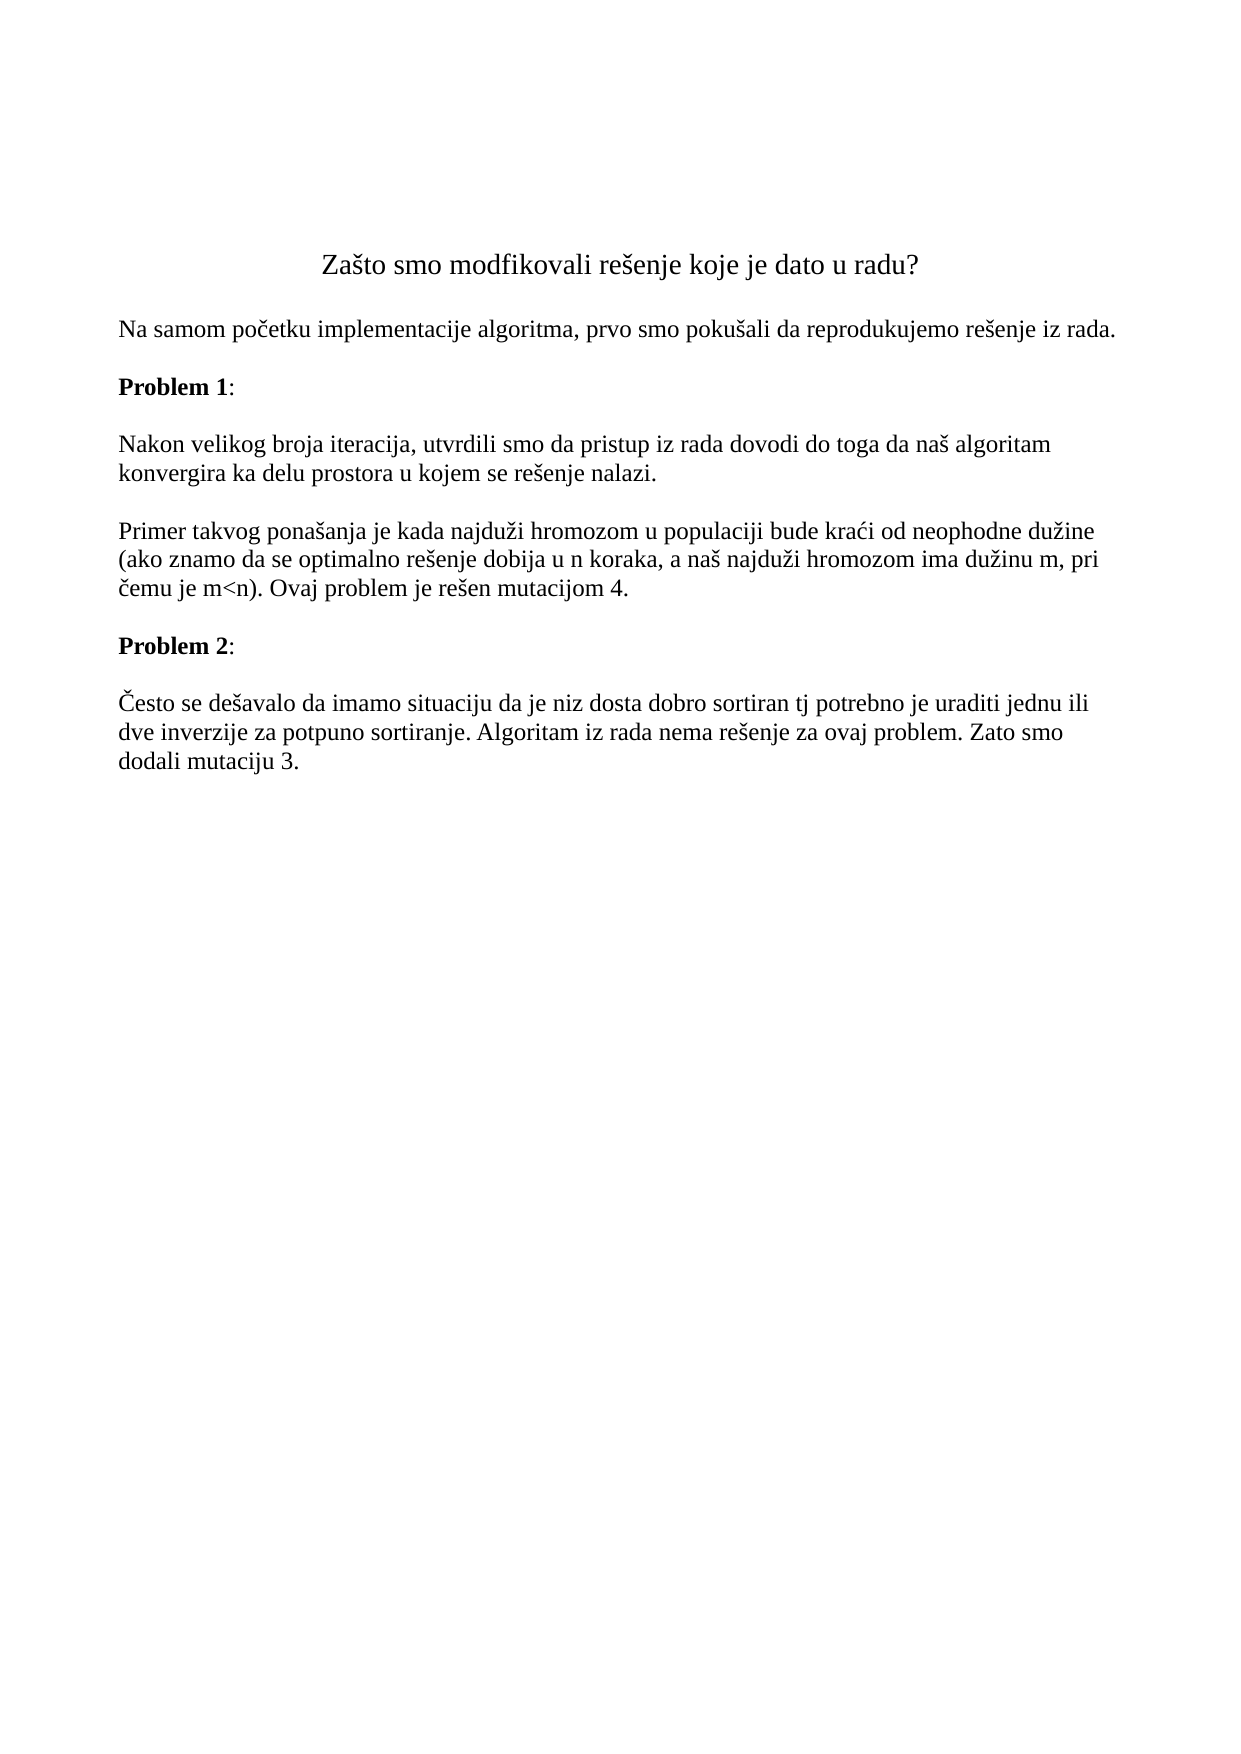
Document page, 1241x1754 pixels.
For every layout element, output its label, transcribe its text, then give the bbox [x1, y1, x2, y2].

text Zašto smo modfikovali rešenje koje je dato u radu? [118, 247, 1122, 281]
text Na samom početku implementacije algoritma, prvo smo pokušali da reprodukujemo rešenje iz rada. [118, 314, 1122, 343]
text Problem 1: [118, 372, 1122, 401]
text Problem 2: [118, 631, 1122, 659]
text Primer takvog ponašanja je kada najduži hromozom u populaciji bude kraći od neophodne dužine (ako znamo da se optimalno rešenje dobija u n koraka, a naš najduži hromozom ima dužinu m, pri čemu je m<n). Ovaj problem je rešen mutacijom 4. [118, 516, 1122, 602]
text Nakon velikog broja iteracija, utvrdili smo da pristup iz rada dovodi do toga da naš algoritam konvergira ka delu prostora u kojem se rešenje nalazi. [118, 401, 1122, 487]
text Često se dešavalo da imamo situaciju da je niz dosta dobro sortiran tj potrebno je uraditi jednu ili dve inverzije za potpuno sortiranje. Algoritam iz rada nema rešenje za ovaj problem. Zato smo dodali mutaciju 3. [118, 688, 1122, 774]
